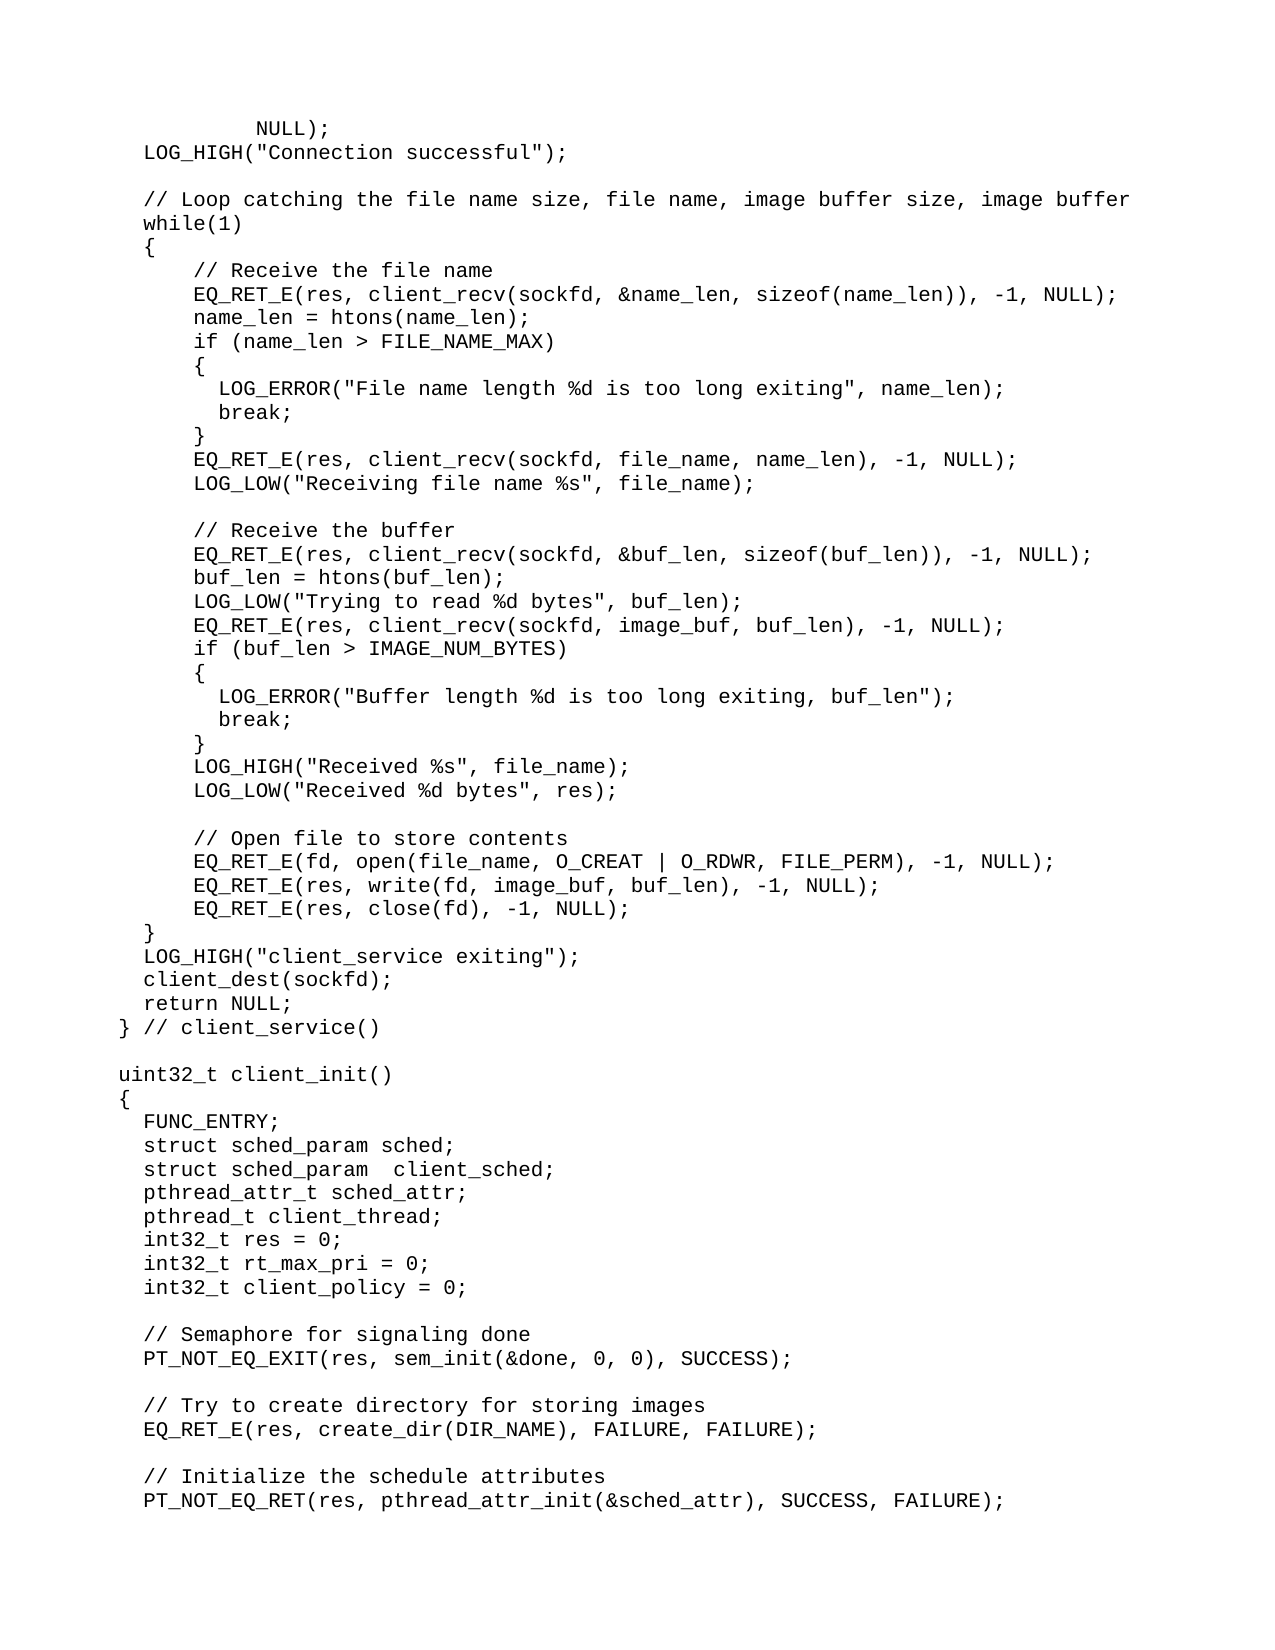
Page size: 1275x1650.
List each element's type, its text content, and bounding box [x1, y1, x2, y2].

text LOG_HIGH("Received %s", file_name); [118, 757, 1157, 780]
text } [118, 733, 1157, 757]
text break; [118, 402, 1157, 426]
text } [118, 426, 1157, 449]
text break; [118, 709, 1157, 733]
text PT_NOT_EQ_EXIT(res, sem_init(&done, 0, 0), SUCCESS); [118, 1348, 1157, 1371]
text while(1) [118, 213, 1157, 236]
text int32_t res = 0; [118, 1229, 1157, 1253]
text } [118, 922, 1157, 946]
text EQ_RET_E(res, write(fd, image_buf, buf_len), -1, NULL); [118, 875, 1157, 898]
text // Initialize the schedule attributes [118, 1466, 1157, 1489]
text { [118, 662, 1157, 686]
text if (name_len > FILE_NAME_MAX) [118, 331, 1157, 354]
text EQ_RET_E(res, close(fd), -1, NULL); [118, 898, 1157, 922]
text pthread_t client_thread; [118, 1206, 1157, 1229]
text return NULL; [118, 993, 1157, 1017]
text buf_len = htons(buf_len); [118, 567, 1157, 591]
text NULL); [118, 118, 1157, 142]
text EQ_RET_E(res, client_recv(sockfd, &buf_len, sizeof(buf_len)), -1, NULL); [118, 544, 1157, 567]
text EQ_RET_E(res, client_recv(sockfd, file_name, name_len), -1, NULL); [118, 449, 1157, 473]
text LOG_LOW("Receiving file name %s", file_name); [118, 473, 1157, 496]
text int32_t client_policy = 0; [118, 1277, 1157, 1300]
text // Receive the file name [118, 260, 1157, 284]
text } // client_service() [118, 1017, 1157, 1040]
text { [118, 354, 1157, 378]
text { [118, 236, 1157, 260]
text LOG_LOW("Trying to read %d bytes", buf_len); [118, 591, 1157, 615]
text LOG_HIGH("client_service exiting"); [118, 946, 1157, 969]
text EQ_RET_E(res, client_recv(sockfd, image_buf, buf_len), -1, NULL); [118, 615, 1157, 638]
text LOG_ERROR("File name length %d is too long exiting", name_len); [118, 378, 1157, 402]
text client_dest(sockfd); [118, 969, 1157, 993]
text FUNC_ENTRY; [118, 1111, 1157, 1135]
text name_len = htons(name_len); [118, 307, 1157, 331]
text // Receive the buffer [118, 520, 1157, 544]
text LOG_LOW("Received %d bytes", res); [118, 780, 1157, 804]
text struct sched_param sched; [118, 1135, 1157, 1158]
text { [118, 1088, 1157, 1111]
text EQ_RET_E(res, client_recv(sockfd, &name_len, sizeof(name_len)), -1, NULL); [118, 284, 1157, 307]
text int32_t rt_max_pri = 0; [118, 1253, 1157, 1277]
text // Try to create directory for storing images [118, 1395, 1157, 1419]
text // Loop catching the file name size, file name, image buffer size, image buffer [118, 189, 1157, 213]
text // Semaphore for signaling done [118, 1324, 1157, 1348]
text uint32_t client_init() [118, 1064, 1157, 1088]
text pthread_attr_t sched_attr; [118, 1182, 1157, 1206]
text PT_NOT_EQ_RET(res, pthread_attr_init(&sched_attr), SUCCESS, FAILURE); [118, 1489, 1157, 1513]
text LOG_ERROR("Buffer length %d is too long exiting, buf_len"); [118, 686, 1157, 709]
text EQ_RET_E(res, create_dir(DIR_NAME), FAILURE, FAILURE); [118, 1419, 1157, 1442]
text if (buf_len > IMAGE_NUM_BYTES) [118, 638, 1157, 662]
text EQ_RET_E(fd, open(file_name, O_CREAT | O_RDWR, FILE_PERM), -1, NULL); [118, 851, 1157, 875]
text // Open file to store contents [118, 827, 1157, 851]
text struct sched_param client_sched; [118, 1158, 1157, 1182]
text LOG_HIGH("Connection successful"); [118, 142, 1157, 165]
